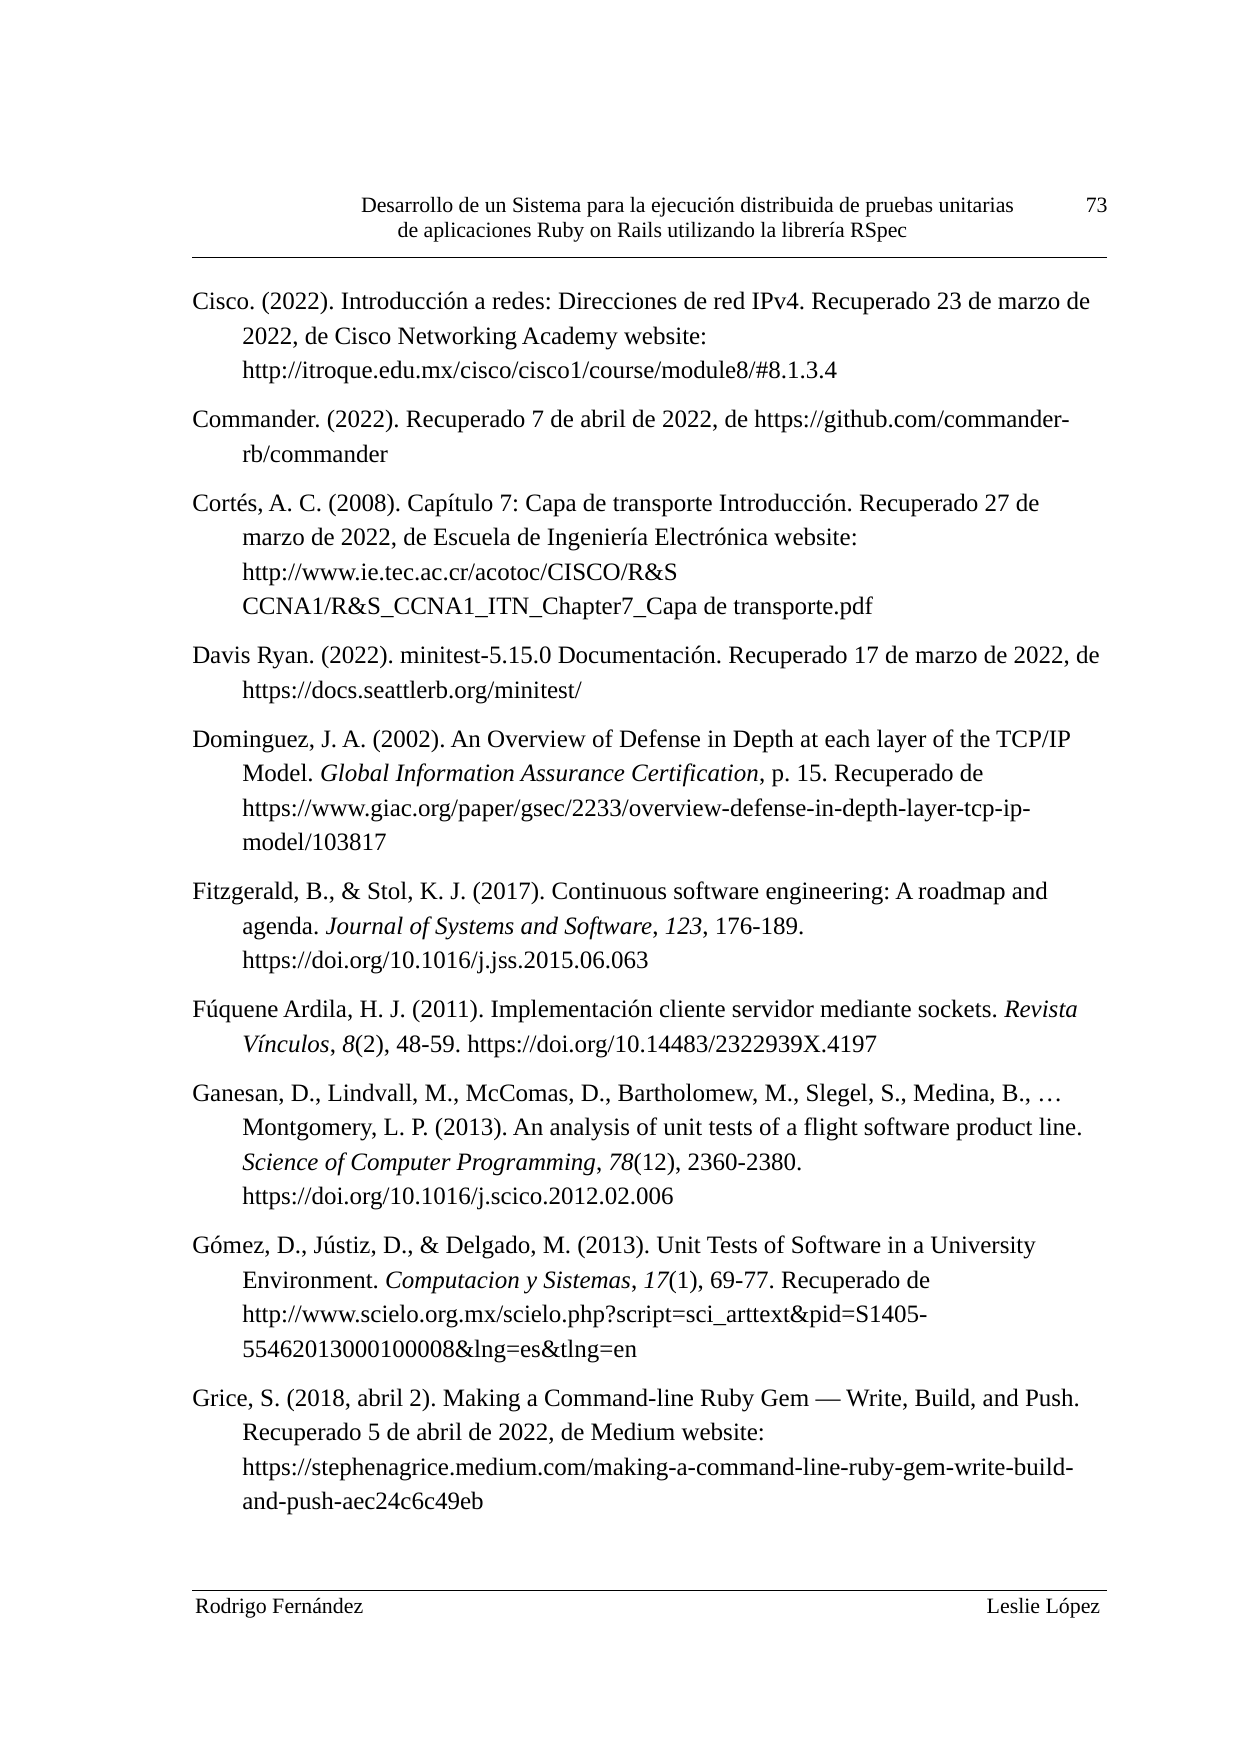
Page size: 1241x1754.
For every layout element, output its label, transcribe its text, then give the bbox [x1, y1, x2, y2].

text Davis Ryan. (2022). minitest-5.15.0 Documentación. Recuperado 17 de marzo de 2022, de https://docs.seattlerb.org/minitest/ [192, 640, 1107, 704]
text Gómez, D., Jústiz, D., & Delgado, M. (2013). Unit Tests of Software in a University Environment. Computacion y Sistemas, 17(1), 69-77. Recuperado de http://www.scielo.org.mx/scielo.php?script=sci_arttext&pid=S1405-55462013000100008&lng=es&tlng=en [192, 1231, 1107, 1363]
text Commander. (2022). Recuperado 7 de abril de 2022, de https://github.com/commander-rb/commander [192, 404, 1107, 468]
text Grice, S. (2018, abril 2). Making a Command-line Ruby Gem — Write, Build, and Push. Recuperado 5 de abril de 2022, de Medium website: https://stephenagrice.medium.com/making-a-command-line-ruby-gem-write-build-and-push-aec24c6c49eb [192, 1383, 1107, 1515]
text Fitzgerald, B., & Stol, K. J. (2017). Continuous software engineering: A roadmap and agenda. Journal of Systems and Software, 123, 176-189. https://doi.org/10.1016/j.jss.2015.06.063 [192, 876, 1107, 974]
text Cortés, A. C. (2008). Capítulo 7: Capa de transporte Introducción. Recuperado 27 de marzo de 2022, de Escuela de Ingeniería Electrónica website: http://www.ie.tec.ac.cr/acotoc/CISCO/R&S CCNA1/R&S_CCNA1_ITN_Chapter7_Capa de transporte.pdf [192, 488, 1107, 620]
text Cisco. (2022). Introducción a redes: Direcciones de red IPv4. Recuperado 23 de marzo de 2022, de Cisco Networking Academy website: http://itroque.edu.mx/cisco/cisco1/course/module8/#8.1.3.4 [192, 286, 1107, 384]
text Fúquene Ardila, H. J. (2011). Implementación cliente servidor mediante sockets. Revista Vínculos, 8(2), 48-59. https://doi.org/10.14483/2322939X.4197 [192, 994, 1107, 1058]
text Ganesan, D., Lindvall, M., McComas, D., Bartholomew, M., Slegel, S., Medina, B., … Montgomery, L. P. (2013). An analysis of unit tests of a flight software product line. Science of Computer Programming, 78(12), 2360-2380. https://doi.org/10.1016/j.scico.2012.02.006 [192, 1078, 1107, 1210]
text Dominguez, J. A. (2002). An Overview of Defense in Depth at each layer of the TCP/IP Model. Global Information Assurance Certification, p. 15. Recuperado de https://www.giac.org/paper/gsec/2233/overview-defense-in-depth-layer-tcp-ip-model/103817 [192, 724, 1107, 856]
